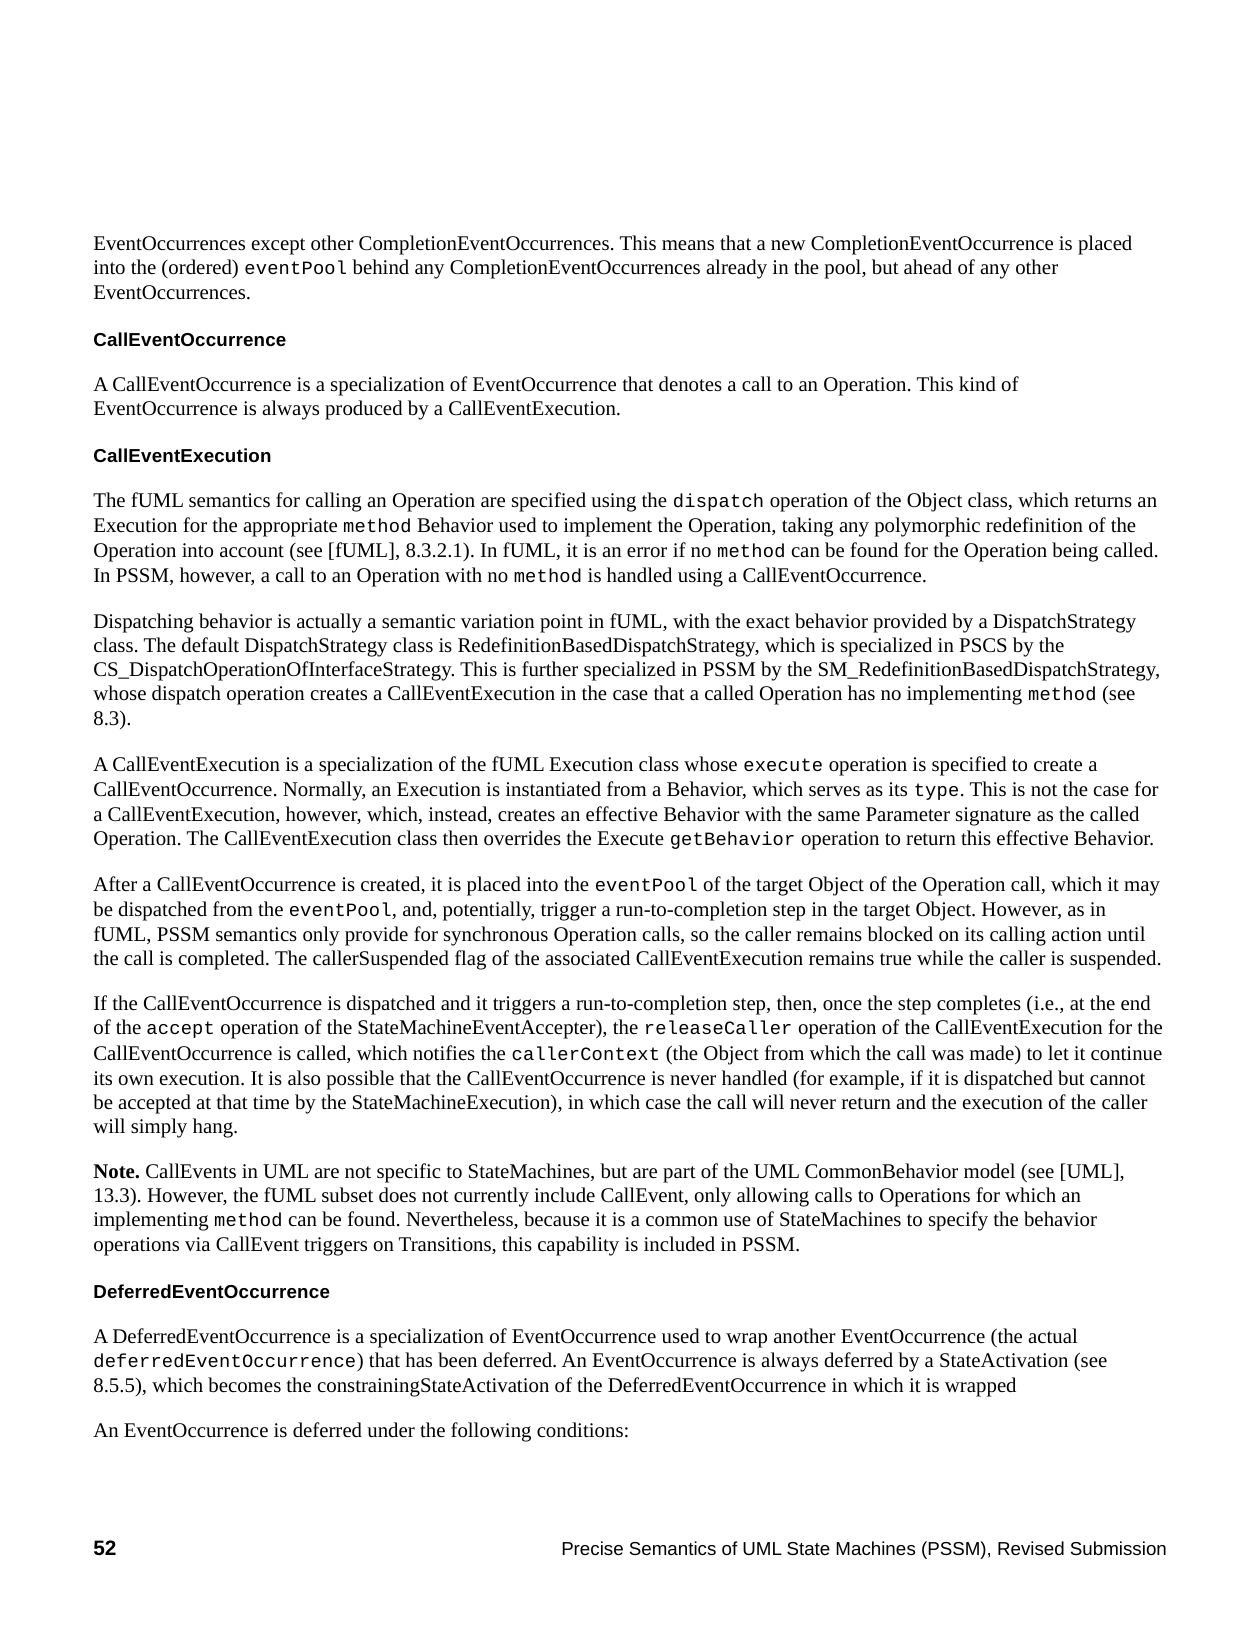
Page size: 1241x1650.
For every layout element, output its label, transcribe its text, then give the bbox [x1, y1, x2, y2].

text If the CallEventOccurrence is dispatched and it triggers a run-to-completion step, then, once the step completes (i.e., at the end of the accept operation of the StateMachineEventAccepter), the releaseCaller operation of the CallEventExecution for the CallEventOccurrence is called, which notifies the callerContext (the Object from which the call was made) to let it continue its own execution. It is also possible that the CallEventOccurrence is never handled (for example, if it is dispatched but cannot be accepted at that time by the StateMachineExecution), in which case the call will never return and the execution of the caller will simply hang. [93, 991, 1164, 1138]
text The fUML semantics for calling an Operation are specified using the dispatch operation of the Object class, which returns an Execution for the appropriate method Behavior used to implement the Operation, taking any polymorphic redefinition of the Operation into account (see [fUML], 8.3.2.1). In fUML, it is an error if no method can be found for the Operation being called. In PSSM, however, a call to an Operation with no method is handled using a CallEventOccurrence. [93, 488, 1164, 588]
text A DeferredEventOccurrence is a specialization of EventOccurrence used to wrap another EventOccurrence (the actual deferredEventOccurrence) that has been deferred. An EventOccurrence is always deferred by a StateActivation (see 8.5.5), which becomes the constrainingStateActivation of the DeferredEventOccurrence in which it is wrapped [93, 1324, 1164, 1397]
subtitle CallEventOccurrence [93, 329, 1164, 351]
text After a CallEventOccurrence is created, it is placed into the eventPool of the target Object of the Operation call, which it may be dispatched from the eventPool, and, potentially, trigger a run-to-completion step in the target Object. However, as in fUML, PSSM semantics only provide for synchronous Operation calls, so the caller remains blocked on its calling action until the call is completed. The callerSuspended flag of the associated CallEventExecution remains true while the caller is suspended. [93, 872, 1164, 970]
text An EventOccurrence is deferred under the following conditions: [93, 1418, 1164, 1442]
subtitle CallEventExecution [93, 445, 1164, 467]
text A CallEventExecution is a specialization of the fUML Execution class whose execute operation is specified to create a CallEventOccurrence. Normally, an Execution is instantiated from a Behavior, which serves as its type. This is not the case for a CallEventExecution, however, which, instead, creates an effective Behavior with the same Parameter signature as the called Operation. The CallEventExecution class then overrides the Execute getBehavior operation to return this effective Behavior. [93, 751, 1164, 851]
text EventOccurrences except other CompletionEventOccurrences. This means that a new CompletionEventOccurrence is placed into the (ordered) eventPool behind any CompletionEventOccurrences already in the pool, but ahead of any other EventOccurrences. [93, 231, 1164, 304]
text Note. CallEvents in UML are not specific to StateMachines, but are part of the UML CommonBehavior model (see [UML], 13.3). However, the fUML subset does not currently include CallEvent, only allowing calls to Operations for which an implementing method can be found. Nevertheless, because it is a common use of StateMachines to specify the behavior operations via CallEvent triggers on Transitions, this capability is included in PSSM. [93, 1159, 1164, 1256]
text Dispatching behavior is actually a semantic variation point in fUML, with the exact behavior provided by a DispatchStrategy class. The default DispatchStrategy class is RedefinitionBasedDispatchStrategy, which is specialized in PSCS by the CS_DispatchOperationOfInterfaceStrategy. This is further specialized in PSSM by the SM_RedefinitionBasedDispatchStrategy, whose dispatch operation creates a CallEventExecution in the case that a called Operation has no implementing method (see 8.3). [93, 609, 1164, 730]
text A CallEventOccurrence is a specialization of EventOccurrence that denotes a call to an Operation. This kind of EventOccurrence is always produced by a CallEventExecution. [93, 372, 1164, 420]
subtitle DeferredEventOccurrence [93, 1281, 1164, 1303]
